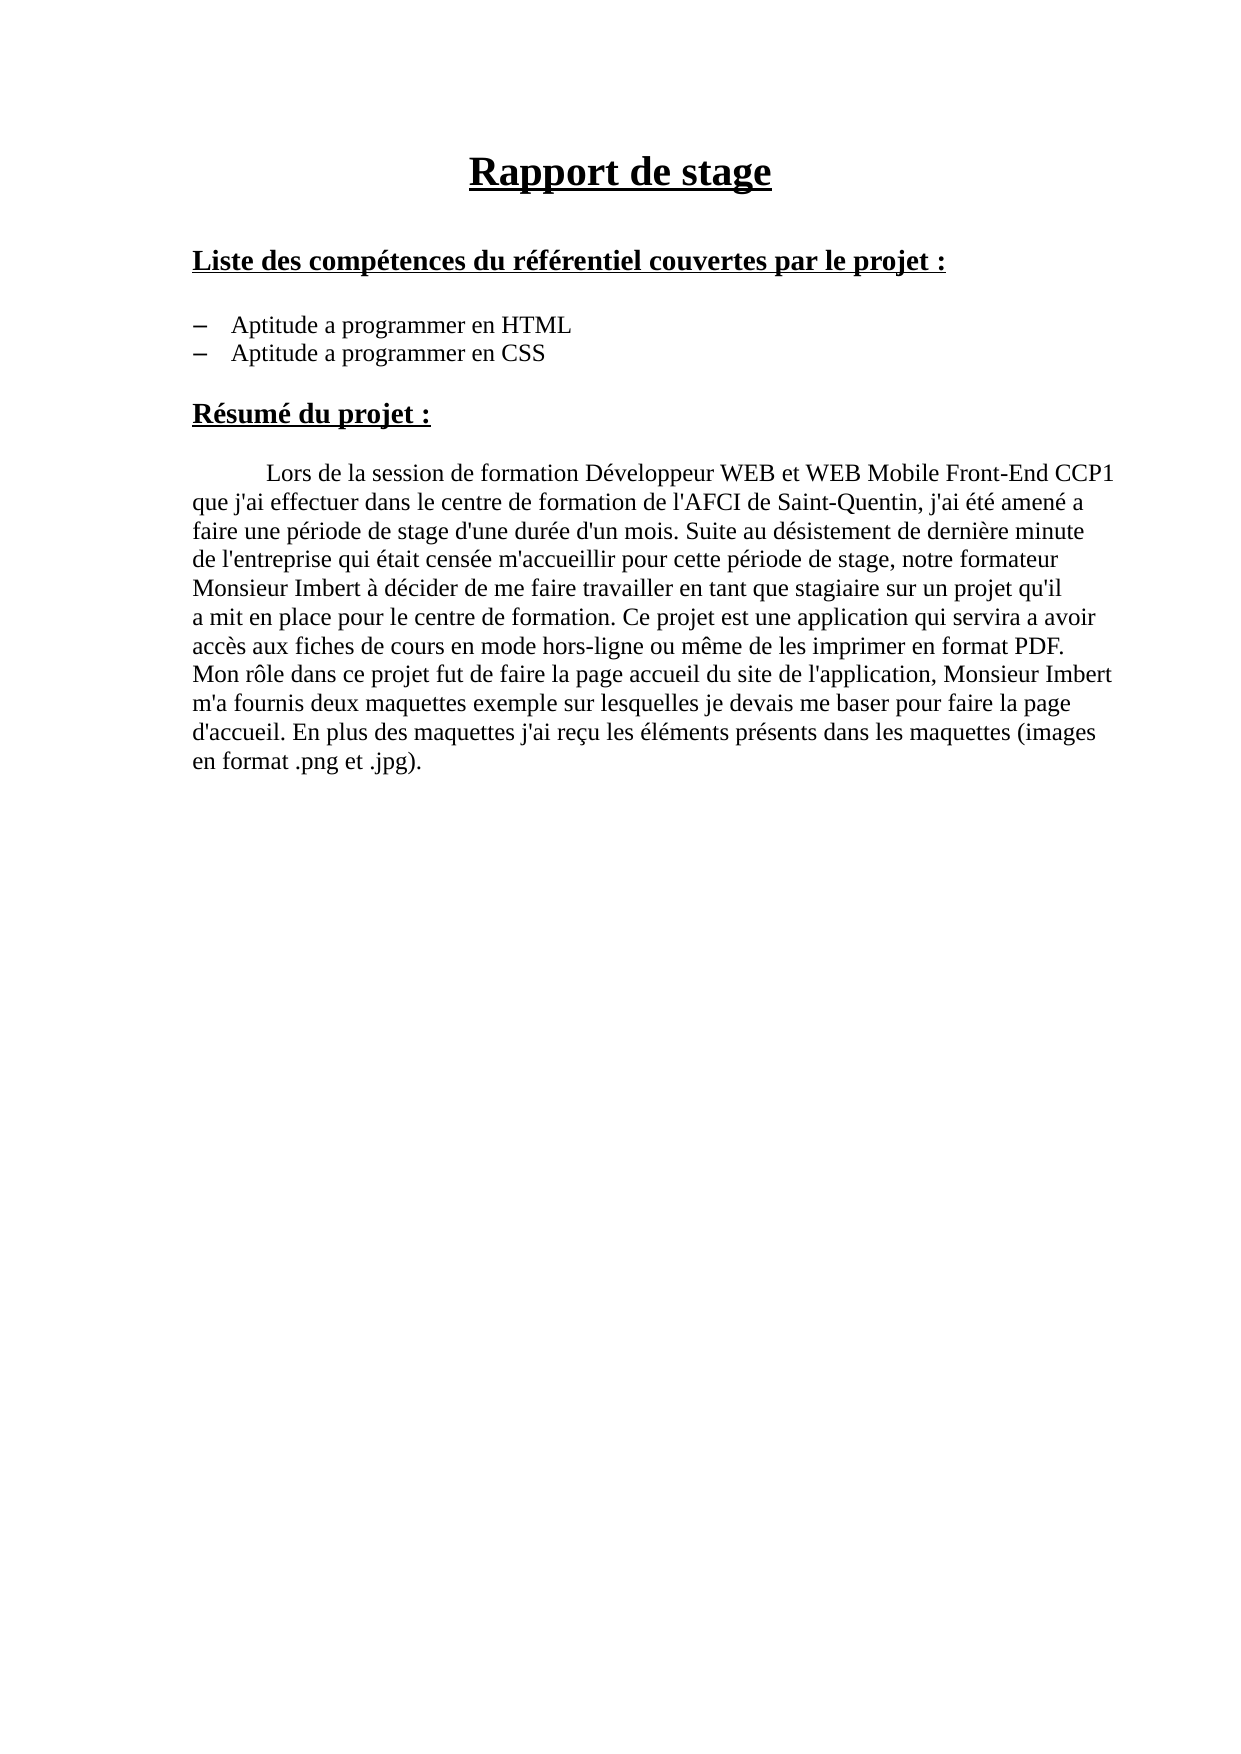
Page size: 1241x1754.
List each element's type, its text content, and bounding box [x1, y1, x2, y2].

text accès aux fiches de cours en mode hors-ligne ou même de les imprimer en format PDF. [118, 631, 1122, 659]
text Mon rôle dans ce projet fut de faire la page accueil du site de l'application, Monsieur Imbert [118, 659, 1122, 688]
text m'a fournis deux maquettes exemple sur lesquelles je devais me baser pour faire la page [118, 688, 1122, 717]
text a mit en place pour le centre de formation. Ce projet est une application qui servira a avoir [118, 602, 1122, 631]
text Rapport de stage [118, 147, 1122, 195]
text faire une période de stage d'une durée d'un mois. Suite au désistement de dernière minute [118, 516, 1122, 544]
text Monsieur Imbert à décider de me faire travailler en tant que stagiaire sur un projet qu'il [118, 573, 1122, 602]
text Liste des compétences du référentiel couvertes par le projet : [118, 243, 1122, 276]
text d'accueil. En plus des maquettes j'ai reçu les éléments présents dans les maquettes (images [118, 717, 1122, 746]
list Aptitude a programmer en CSS [193, 338, 1122, 367]
text Résumé du projet : [118, 396, 1122, 429]
text de l'entreprise qui était censée m'accueillir pour cette période de stage, notre formateur [118, 544, 1122, 573]
text que j'ai effectuer dans le centre de formation de l'AFCI de Saint-Quentin, j'ai été amené a [118, 487, 1122, 516]
list Aptitude a programmer en HTML [193, 310, 1122, 338]
text Lors de la session de formation Développeur WEB et WEB Mobile Front-End CCP1 [118, 458, 1122, 487]
text en format .png et .jpg). [118, 746, 1122, 774]
